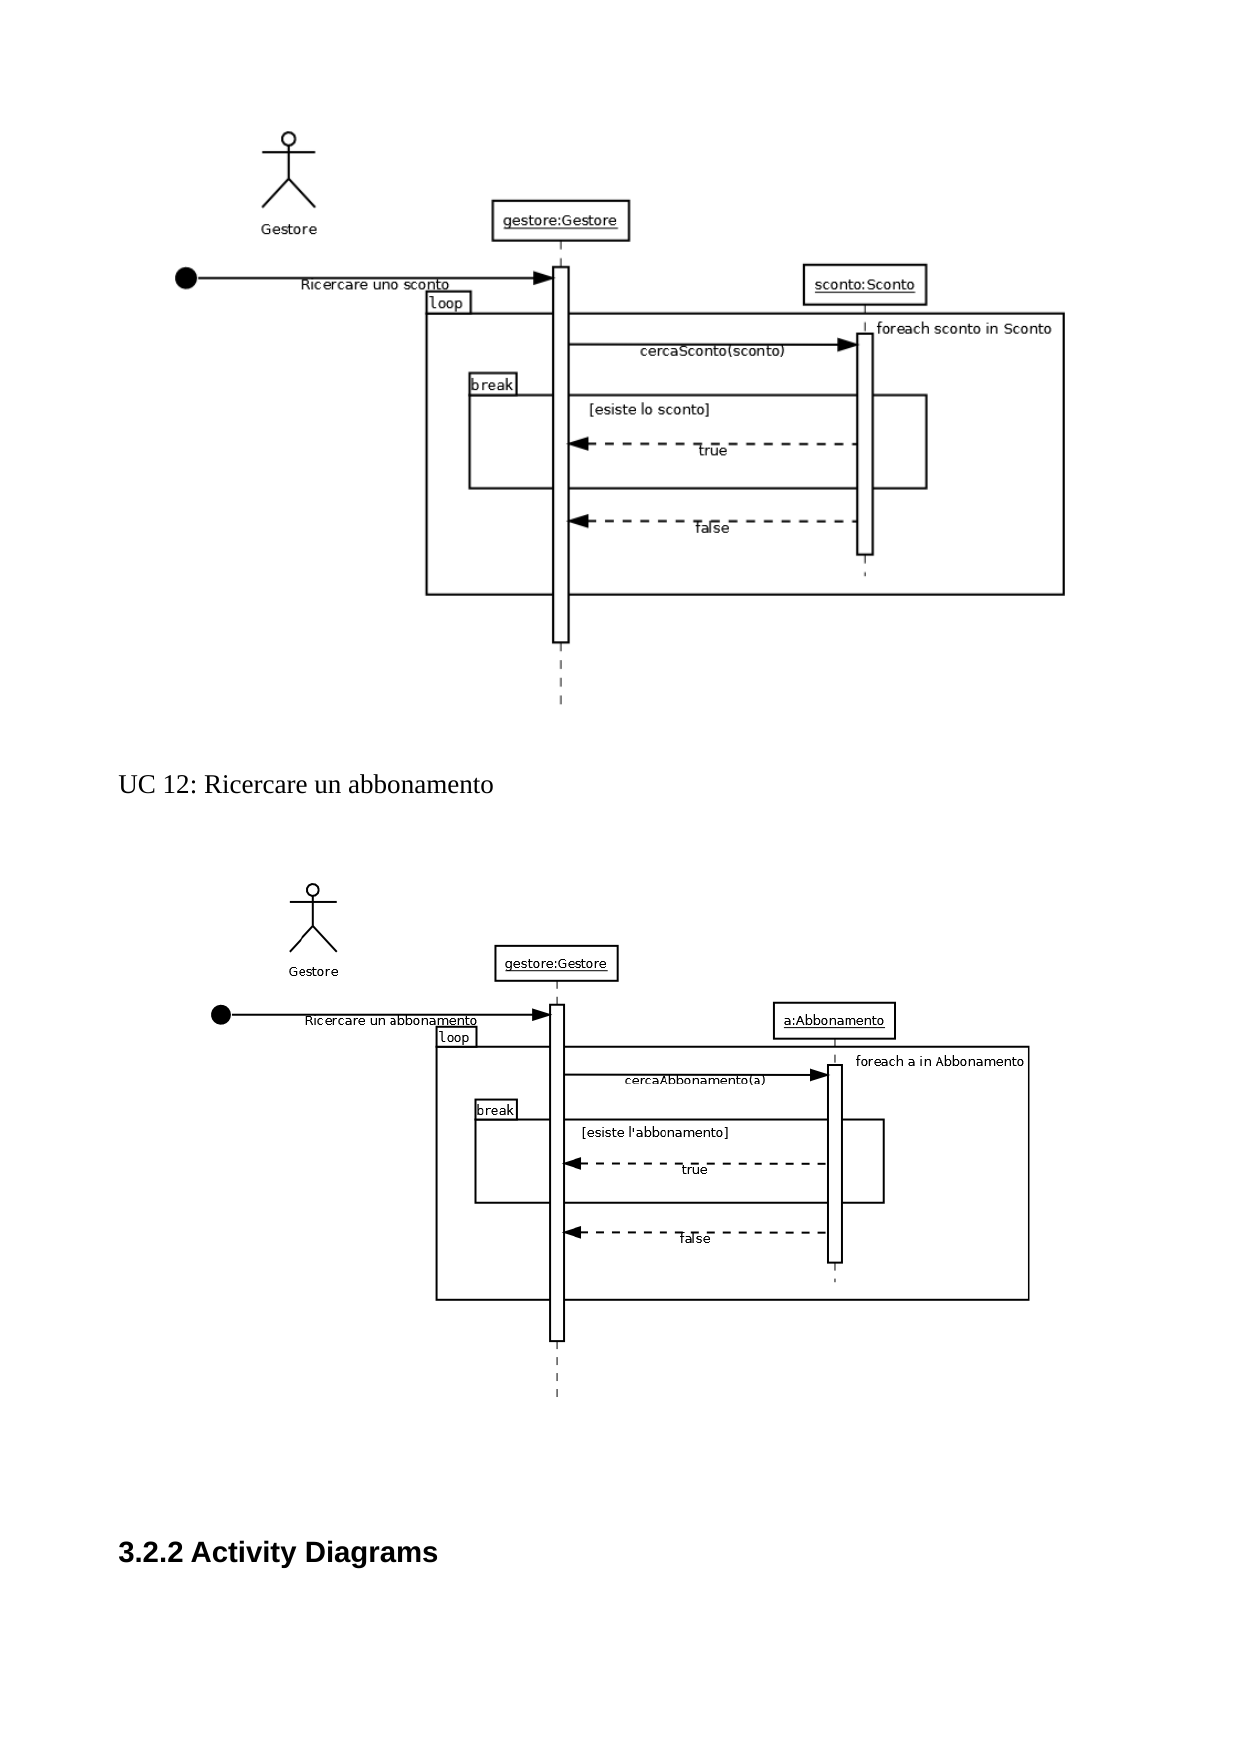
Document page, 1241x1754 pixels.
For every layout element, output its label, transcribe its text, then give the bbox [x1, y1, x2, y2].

picture [210, 872, 1030, 1402]
subtitle 3.2.2 Activity Diagrams [118, 1535, 1122, 1569]
text UC 12: Ricercare un abbonamento [118, 768, 1122, 799]
picture [174, 118, 1066, 711]
